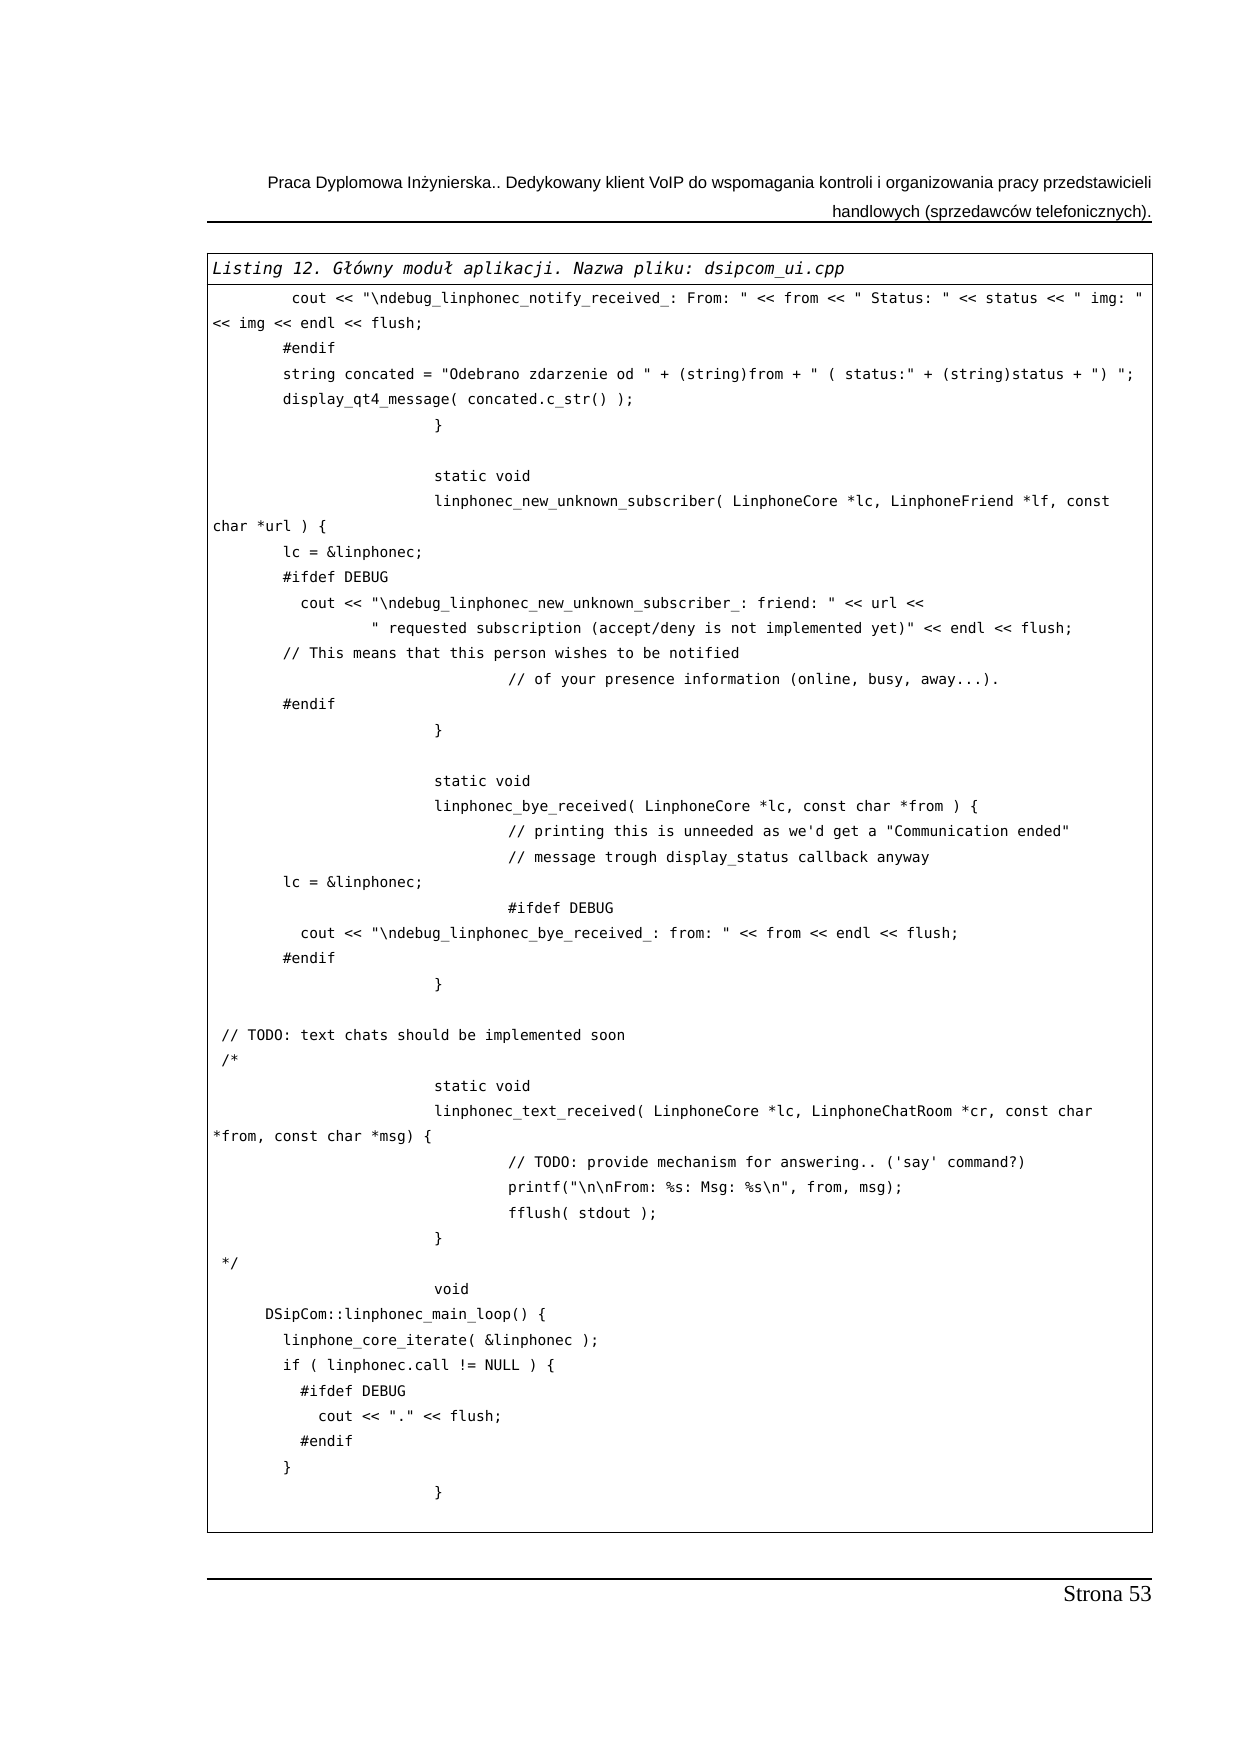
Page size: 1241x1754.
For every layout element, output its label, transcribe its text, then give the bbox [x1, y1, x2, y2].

table_header Listing 12. Główny moduł aplikacji. Nazwa pliku: dsipcom_ui.cpp [208, 254, 1152, 284]
table_cell cout << "\ndebug_linphonec_notify_received_: From: " << from << " Status: " << status << " img: " << img << endl << flush; #endif string concated = "Odebrano zdarzenie od " + (string)from + " ( status:" + (string)status + ") "; display_qt4_message( concated.c_str() ); } static void linphonec_new_unknown_subscriber( LinphoneCore *lc, LinphoneFriend *lf, const char *url ) { lc = &linphonec; #ifdef DEBUG cout << "\ndebug_linphonec_new_unknown_subscriber_: friend: " << url << " requested subscription (accept/deny is not implemented yet)" << endl << flush; // This means that this person wishes to be notified // of your presence information (online, busy, away...). #endif } static void linphonec_bye_received( LinphoneCore *lc, const char *from ) { // printing this is unneeded as we'd get a "Communication ended" // message trough display_status callback anyway lc = &linphonec; #ifdef DEBUG cout << "\ndebug_linphonec_bye_received_: from: " << from << endl << flush; #endif } // TODO: text chats should be implemented soon /* static void linphonec_text_received( LinphoneCore *lc, LinphoneChatRoom *cr, const char *from, const char *msg) { // TODO: provide mechanism for answering.. ('say' command?) printf("\n\nFrom: %s: Msg: %s\n", from, msg); fflush( stdout ); } */ void DSipCom::linphonec_main_loop() { linphone_core_iterate( &linphonec ); if ( linphonec.call != NULL ) { #ifdef DEBUG cout << "." << flush; #endif } } [208, 285, 1152, 1532]
